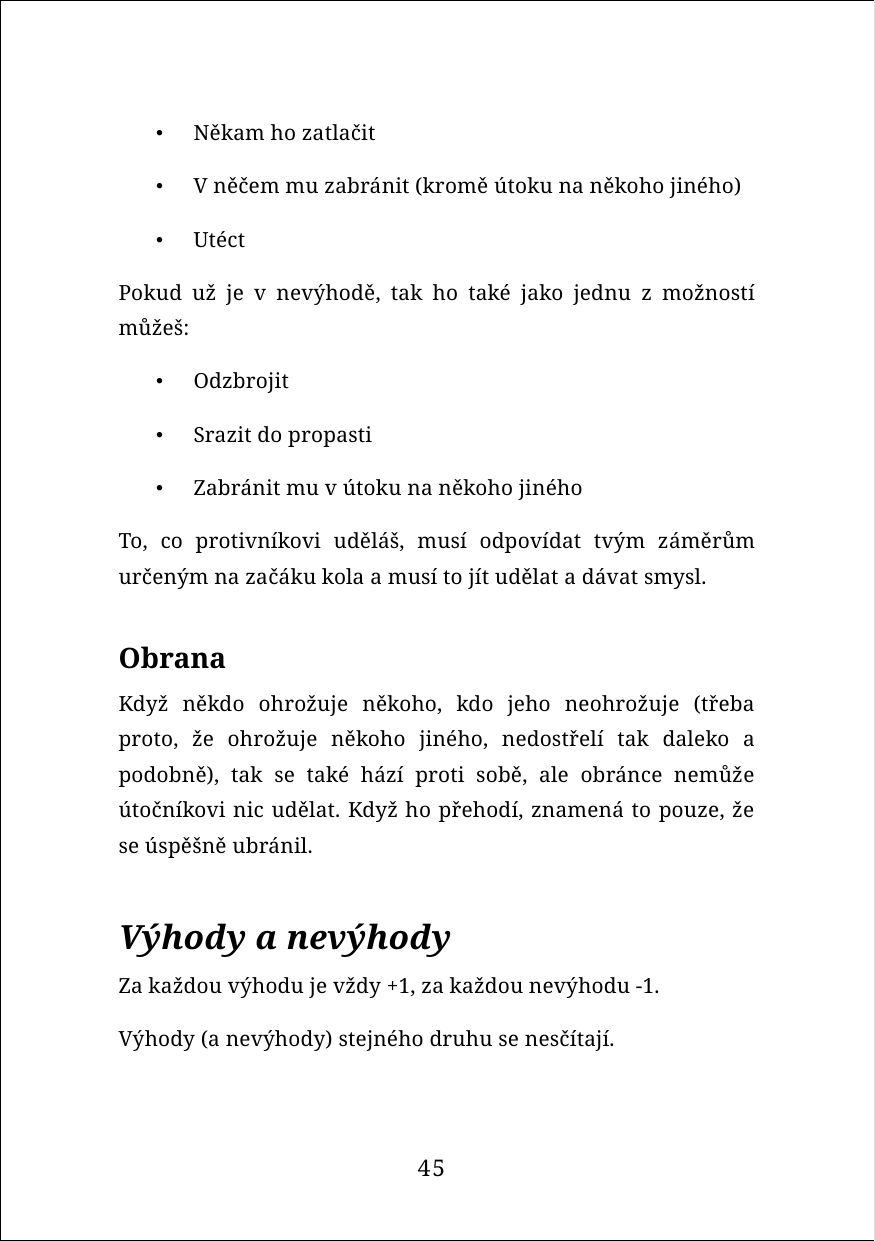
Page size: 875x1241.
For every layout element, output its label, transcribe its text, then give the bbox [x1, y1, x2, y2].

text Když někdo ohrožuje někoho, kdo jeho neohrožuje (třeba proto, že ohrožuje někoho jiného, nedostřelí tak daleko a podobně), tak se také hází proti sobě, ale obránce nemůže útočníkovi nic udělat. Když ho přehodí, znamená to pouze, že se úspěšně ubránil. [118, 689, 756, 859]
list V něčem mu zabránit (kromě útoku na někoho jiného) [156, 171, 756, 200]
text Pokud už je v nevýhodě, tak ho také jako jednu z možností můžeš: [118, 278, 756, 342]
list Zabránit mu v útoku na někoho jiného [156, 473, 756, 502]
list Srazit do propasti [156, 420, 756, 448]
subtitle Obrana [118, 639, 756, 677]
text To, co protivníkovi uděláš, musí odpovídat tvým záměrům určeným na začáku kola a musí to jít udělat a dávat smysl. [118, 526, 756, 590]
text Výhody (a nevýhody) stejného druhu se nesčítají. [118, 1024, 756, 1053]
subtitle Výhody a nevýhody [118, 914, 756, 959]
text Za každou výhodu je vždy +1, za každou nevýhodu -1. [118, 971, 756, 999]
list Utéct [156, 225, 756, 253]
list Odzbrojit [156, 367, 756, 395]
list Někam ho zatlačit [156, 118, 756, 147]
